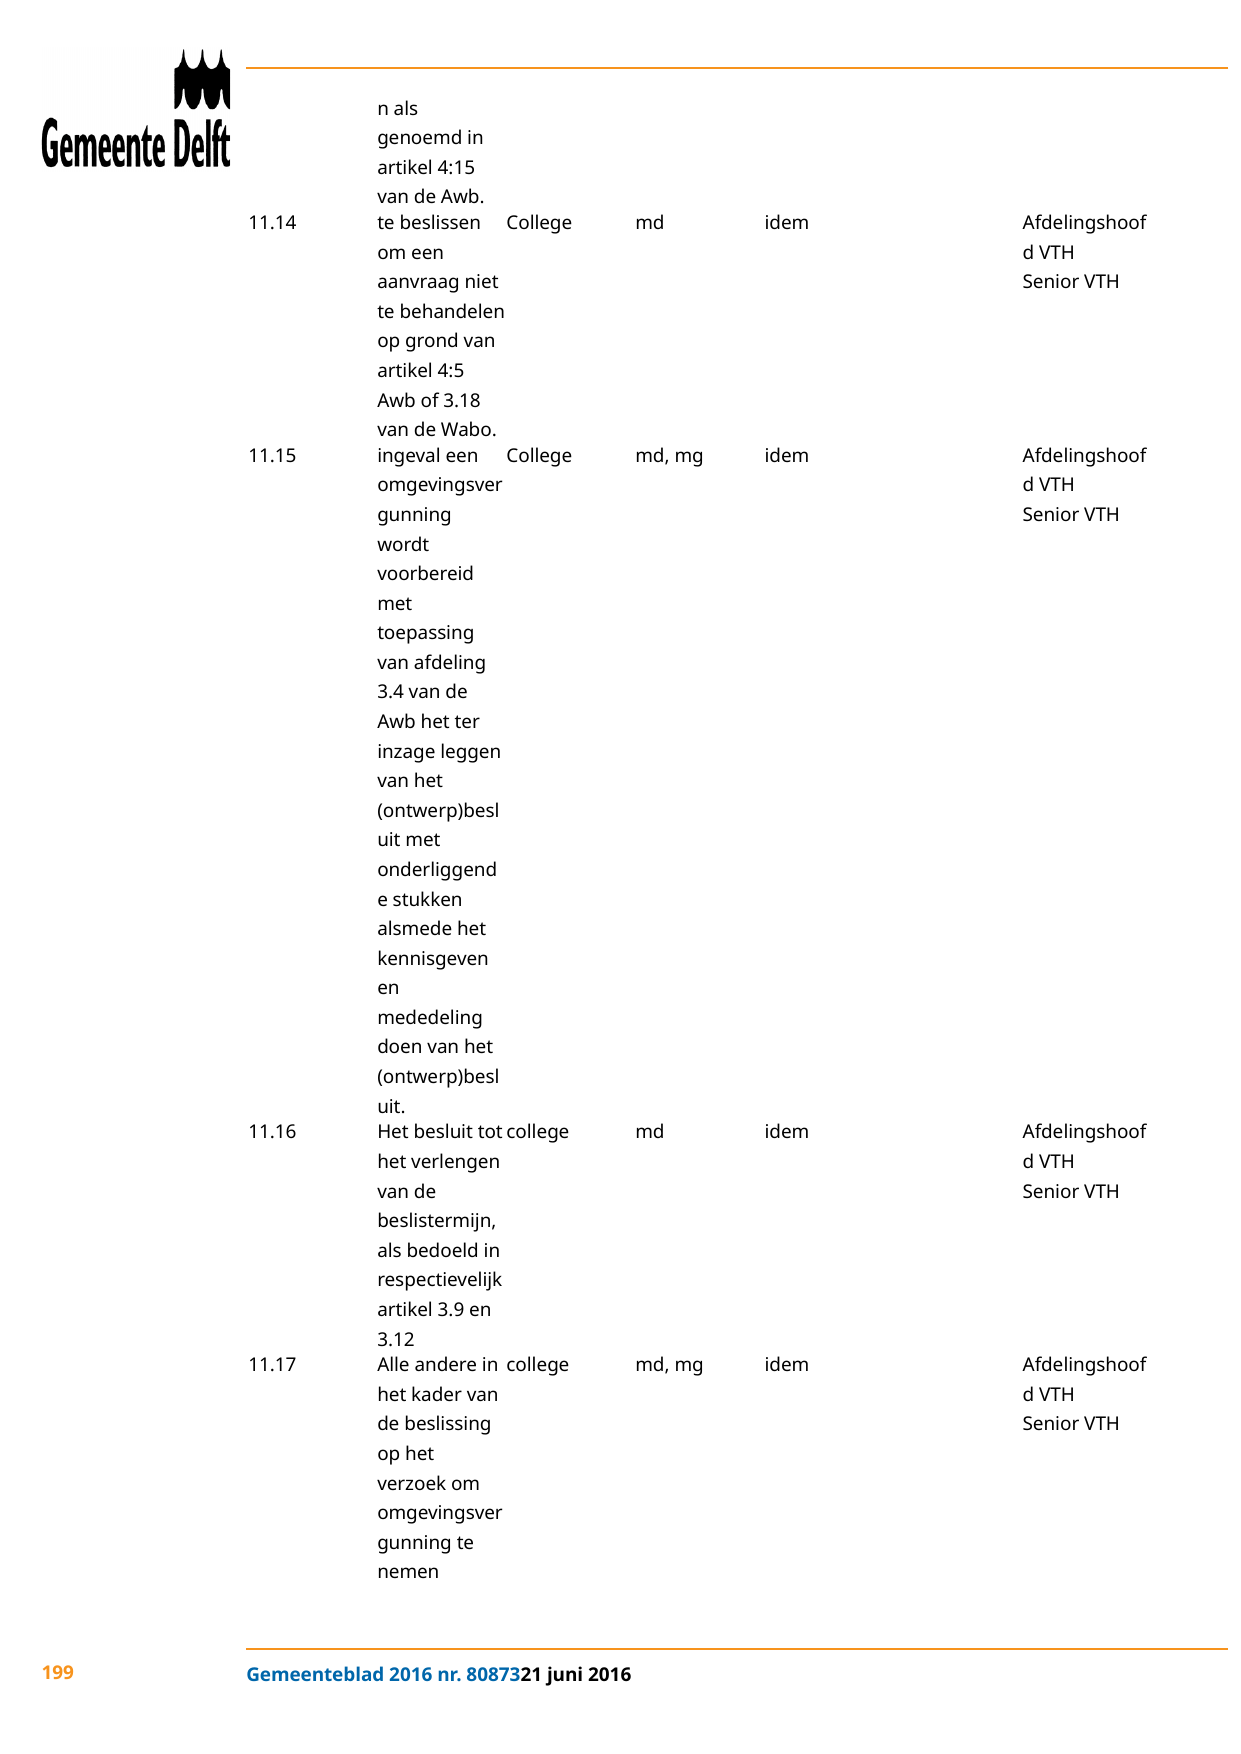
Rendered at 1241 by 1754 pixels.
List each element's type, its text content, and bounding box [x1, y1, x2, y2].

table_cell Het besluit tot het verlengen van de beslistermijn, als bedoeld in respectievelijk artikel 3.9 en 3.12 [377, 1119, 506, 1351]
table_cell idem [764, 1119, 893, 1351]
table_cell [248, 95, 377, 209]
table_cell [1023, 95, 1152, 209]
table_cell [635, 95, 764, 209]
table_cell idem [764, 1351, 893, 1584]
table_cell Alle andere in het kader van de beslissing op het verzoek om omgevingsvergunning te nemen [377, 1351, 506, 1584]
table_cell md [635, 1119, 764, 1351]
table_cell idem [764, 209, 893, 442]
table_cell college [506, 1119, 635, 1351]
table_cell [894, 1119, 1022, 1351]
table_cell college [506, 1351, 635, 1584]
table_cell ingeval een omgevingsvergunning wordt voorbereid met toepassing van afdeling 3.4 van de Awb het ter inzage leggen van het (ontwerp)besluit met onderliggende stukken alsmede het kennisgeven en mededeling doen van het (ontwerp)besluit. [377, 442, 506, 1119]
table_cell [506, 95, 635, 209]
table_cell 11.15 [248, 442, 377, 1119]
table_cell College [506, 442, 635, 1119]
table_cell md, mg [635, 442, 764, 1119]
table_cell idem [764, 442, 893, 1119]
table_cell 11.17 [248, 1351, 377, 1584]
table_cell [894, 95, 1022, 209]
table_cell [894, 442, 1022, 1119]
table_cell Afdelingshoofd VTH Senior VTH [1023, 209, 1152, 442]
table_cell College [506, 209, 635, 442]
table_cell 11.14 [248, 209, 377, 442]
table_cell [894, 1351, 1022, 1584]
table_cell te beslissen om een aanvraag niet te behandelen op grond van artikel 4:5 Awb of 3.18 van de Wabo. [377, 209, 506, 442]
table_cell [894, 209, 1022, 442]
table_cell Afdelingshoofd VTH Senior VTH [1023, 1119, 1152, 1351]
table_cell [764, 95, 893, 209]
table_cell Afdelingshoofd VTH Senior VTH [1023, 442, 1152, 1119]
picture [41, 47, 231, 172]
table_cell Afdelingshoofd VTH Senior VTH [1023, 1351, 1152, 1584]
table_cell md, mg [635, 1351, 764, 1584]
table_cell md [635, 209, 764, 442]
table_cell 11.16 [248, 1119, 377, 1351]
table_cell n als genoemd in artikel 4:15 van de Awb. [377, 95, 506, 209]
